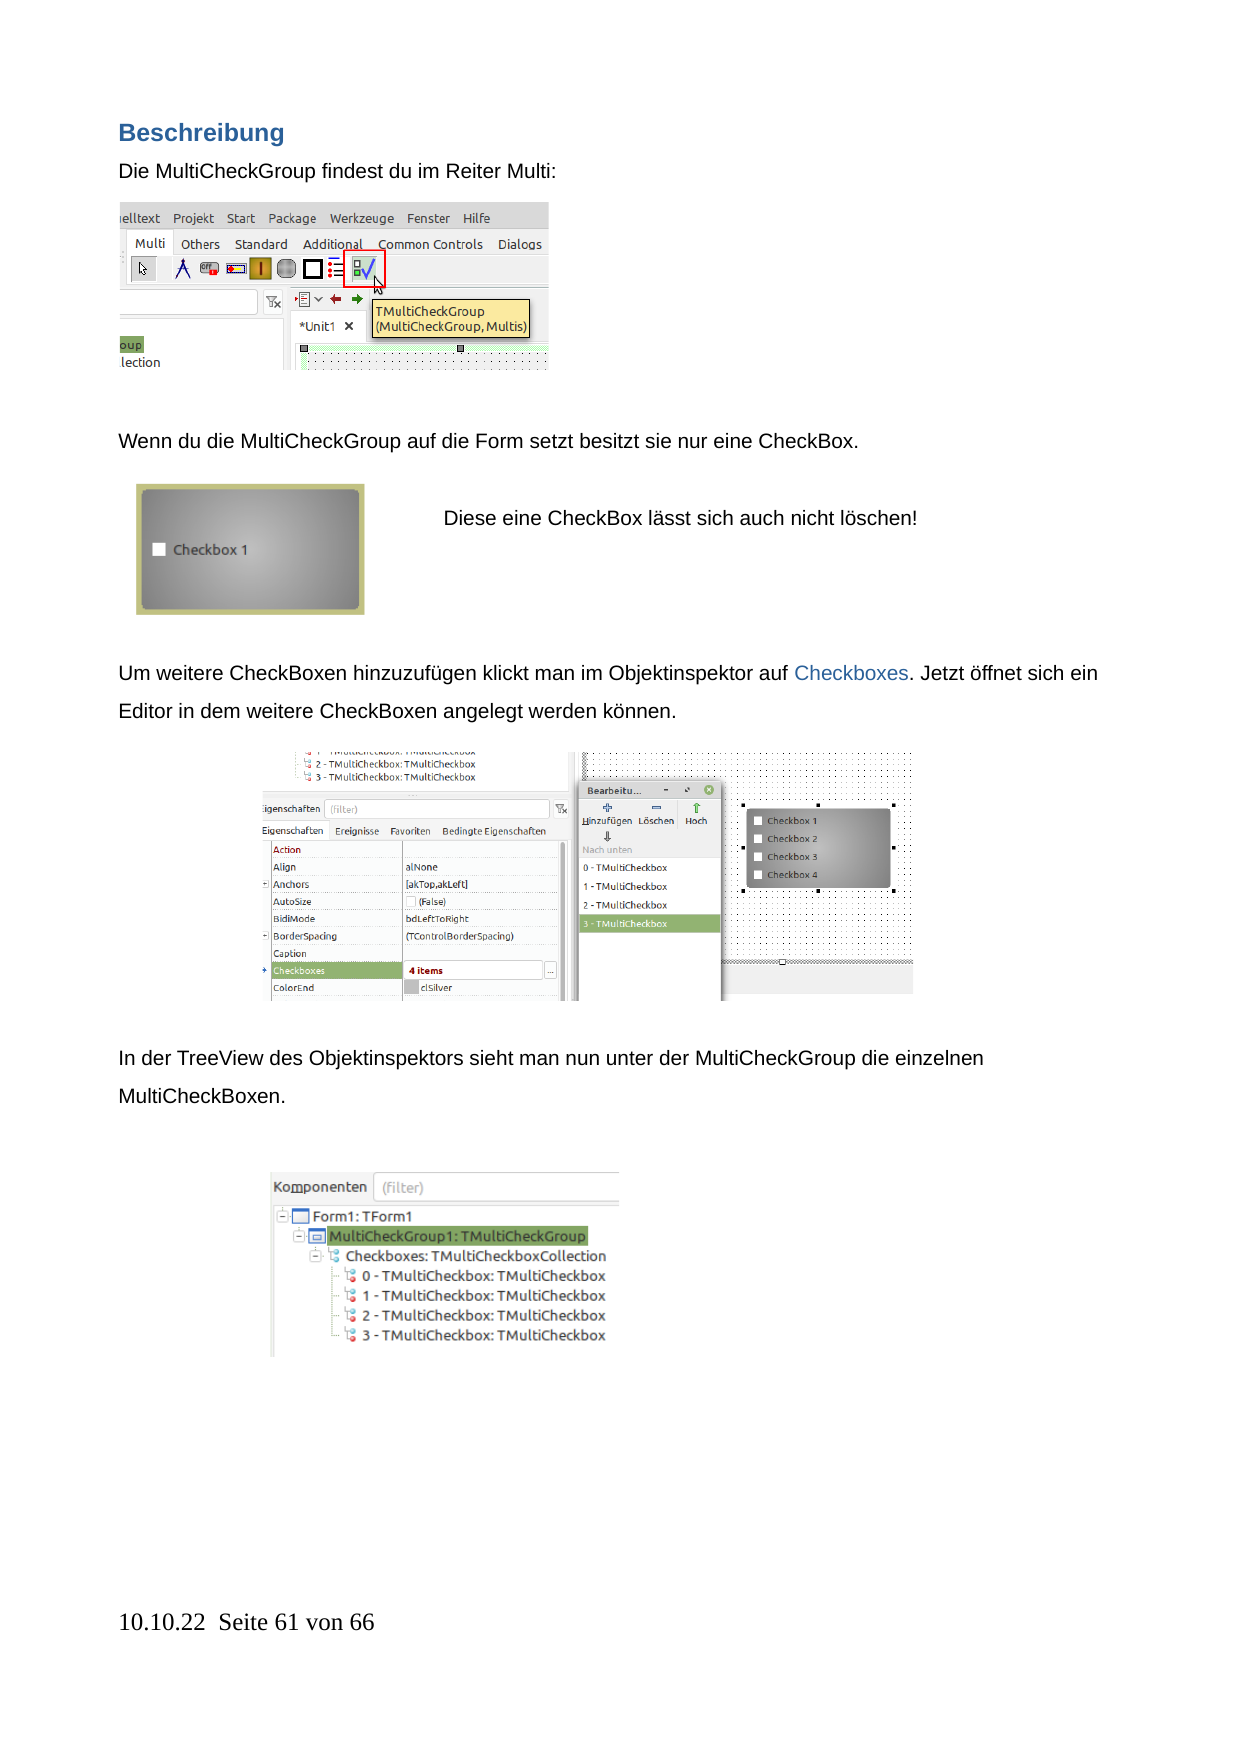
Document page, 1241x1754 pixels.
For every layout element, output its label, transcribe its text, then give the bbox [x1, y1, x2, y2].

text In der TreeView des Objektinspektors sieht man nun unter der MultiCheckGroup die einzelnen [118, 1046, 1122, 1070]
subtitle Beschreibung [118, 118, 1122, 147]
text MultiCheckBoxen. [118, 1084, 1122, 1108]
text Wenn du die MultiCheckGroup auf die Form setzt besitzt sie nur eine CheckBox. [118, 429, 1122, 453]
text Editor in dem weitere CheckBoxen angelegt werden können. [118, 699, 1122, 723]
picture [270, 1172, 620, 1357]
picture [122, 474, 383, 628]
text Diese eine CheckBox lässt sich auch nicht löschen! [383, 506, 1122, 530]
picture [119, 202, 549, 370]
text Um weitere CheckBoxen hinzuzufügen klickt man im Objektinspektor auf Checkboxes. Jetzt öffnet sich ein [118, 660, 1122, 684]
picture [262, 752, 914, 1001]
text Die MultiCheckGroup findest du im Reiter Multi: [118, 159, 1122, 183]
